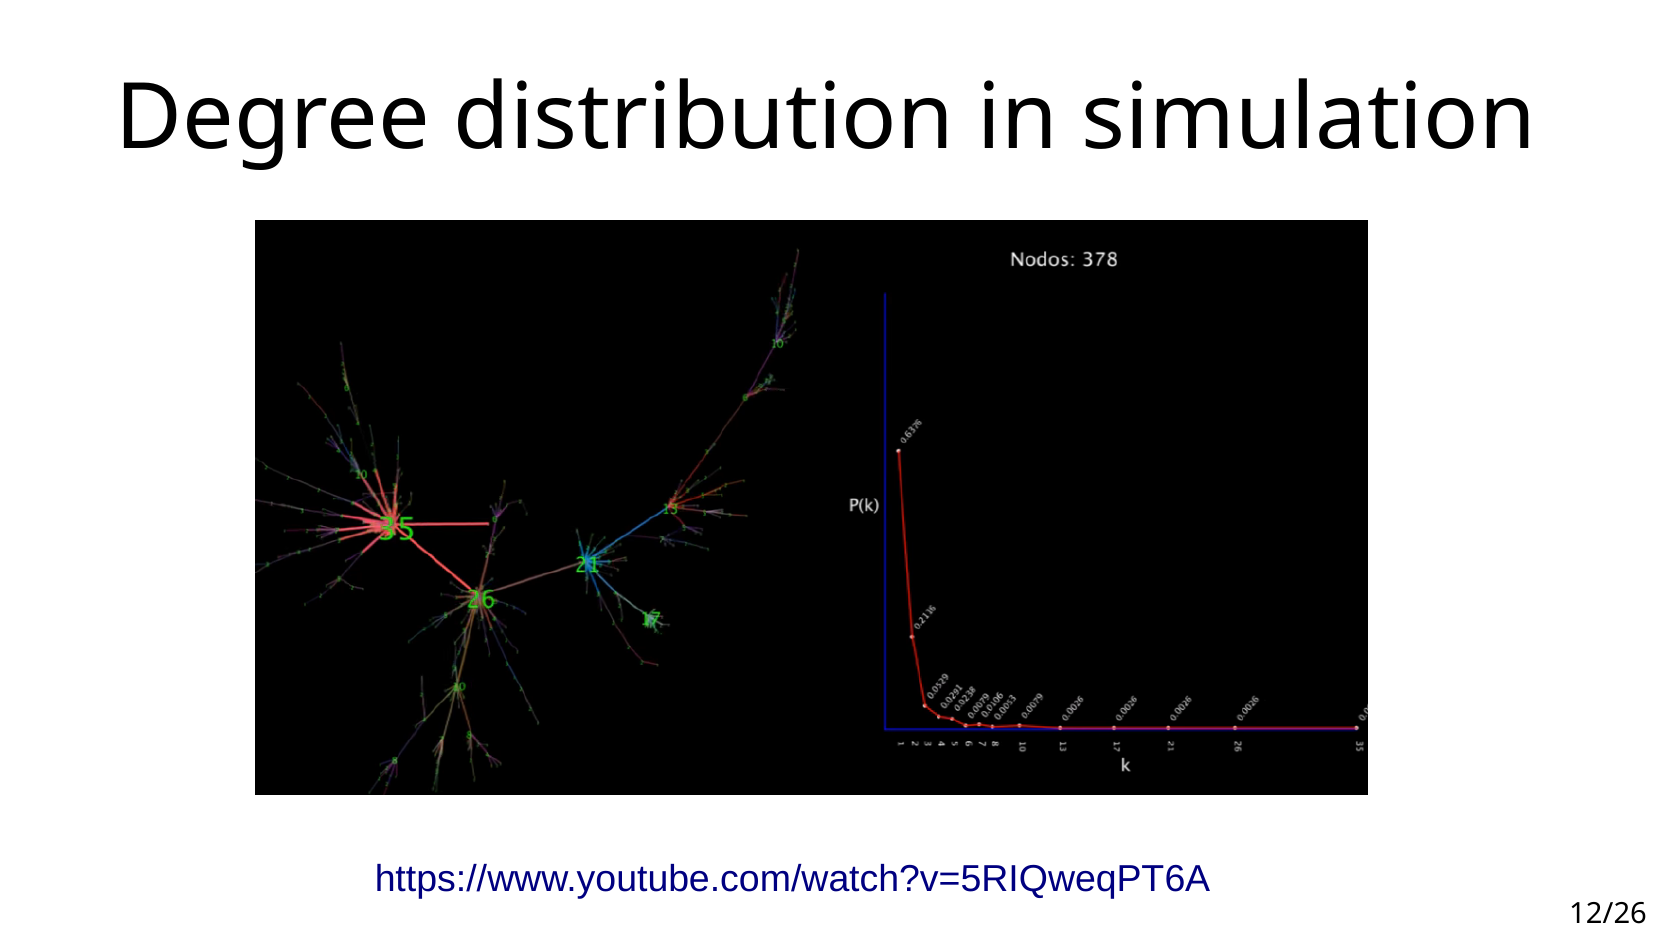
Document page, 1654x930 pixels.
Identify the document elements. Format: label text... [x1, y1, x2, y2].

title Degree distribution in simulation [82, 1, 1571, 225]
picture [255, 220, 1368, 796]
text_box https://www.youtube.com/watch?v=5RIQweqPT6A [360, 849, 1291, 907]
